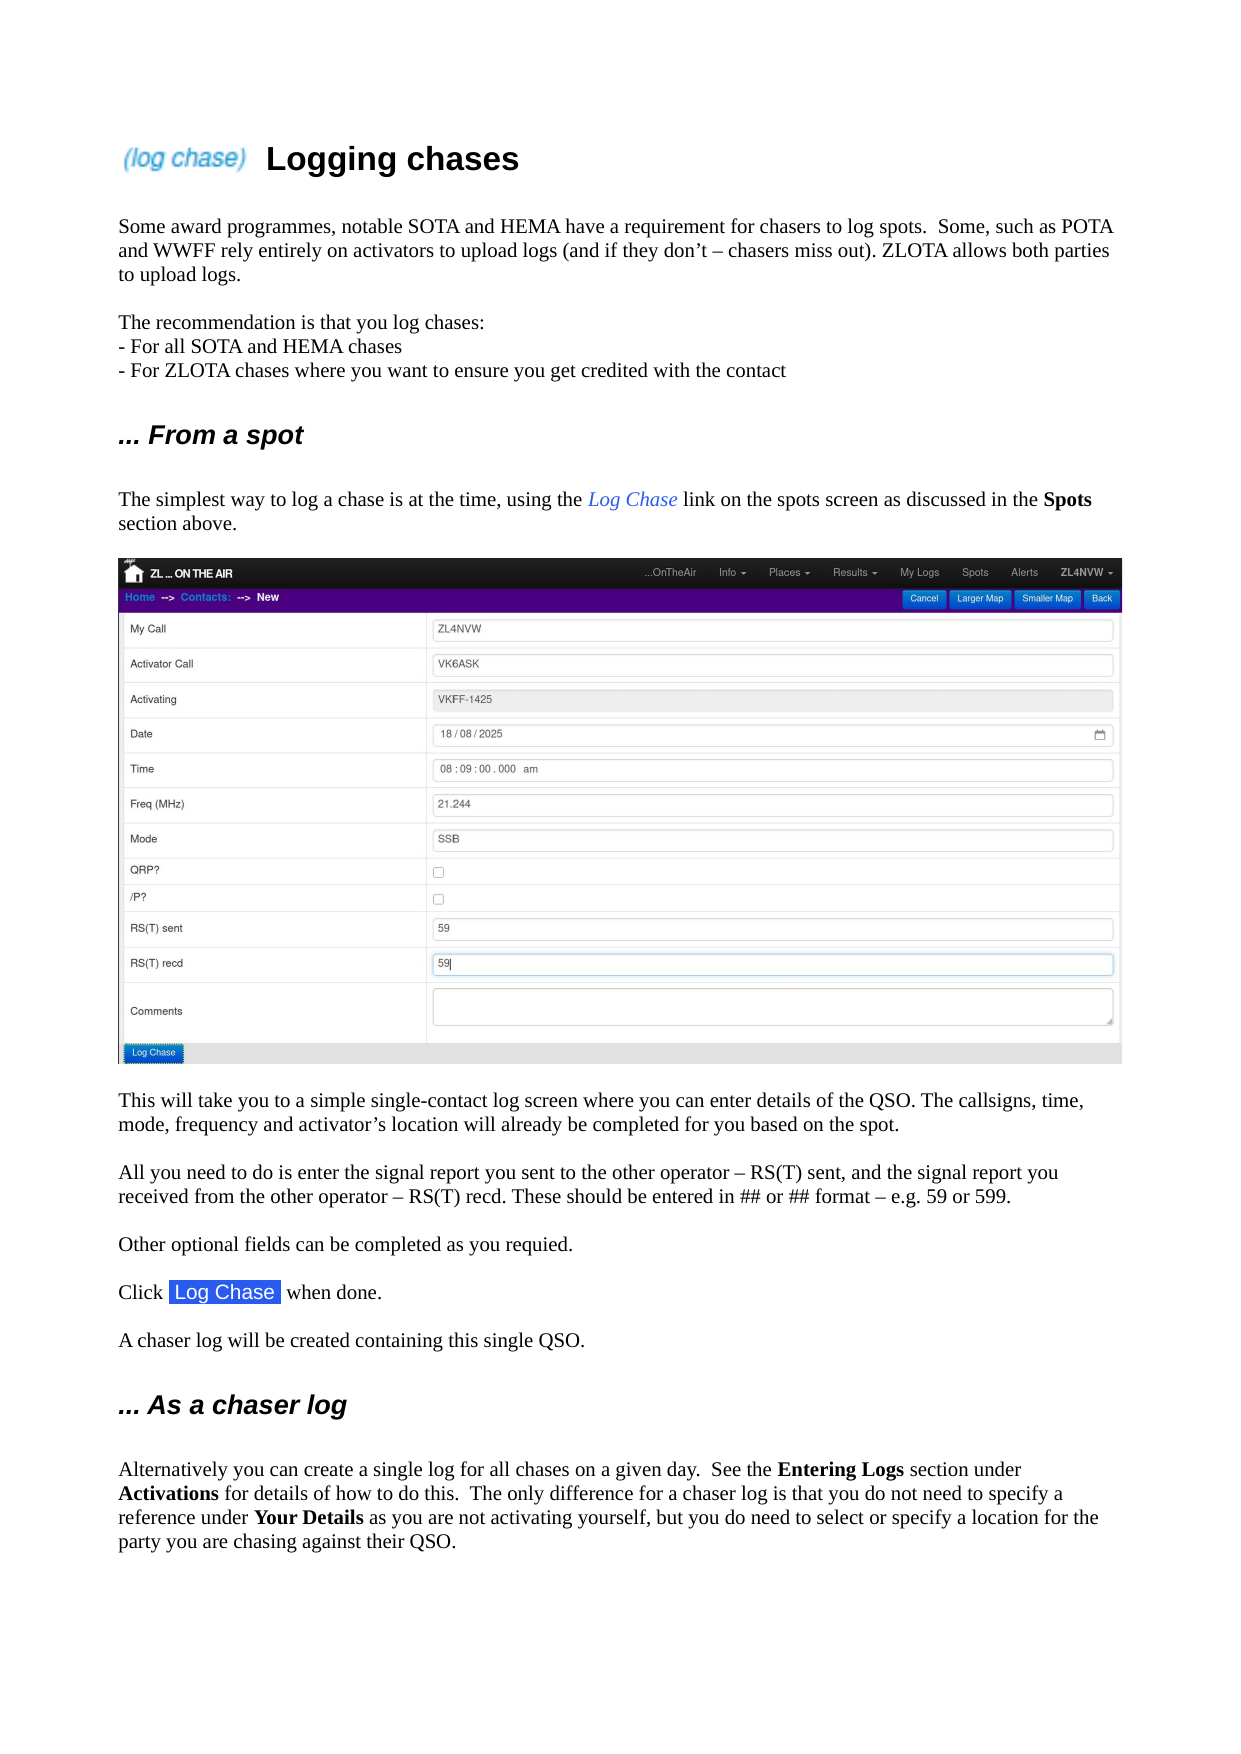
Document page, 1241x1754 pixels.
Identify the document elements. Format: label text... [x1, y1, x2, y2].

text Other optional fields can be completed as you requied. [118, 1232, 1122, 1256]
subtitle ... From a spot [118, 419, 1122, 450]
text - For ZLOTA chases where you want to ensure you get credited with the contact [118, 358, 1122, 382]
text The simplest way to log a chase is at the time, using the Log Chase link on the spots screen as discussed in the Spots section above. [118, 487, 1122, 535]
text - For all SOTA and HEMA chases [118, 334, 1122, 358]
text The recommendation is that you log chases: [118, 310, 1122, 334]
text Alternatively you can create a single log for all chases on a given day. See the Entering Logs section under Activations for details of how to do this. The only difference for a chaser log is that you do not need to specify a reference under Your Details as you are not activating yourself, but you do need to select or specify a location for the party you are chasing against their QSO. [118, 1457, 1122, 1553]
text A chaser log will be created containing this single QSO. [118, 1328, 1122, 1352]
text This will take you to a simple single-contact log screen where you can enter details of the QSO. The callsigns, time, mode, frequency and activator’s location will already be completed for you based on the spot. [118, 1087, 1122, 1136]
subtitle Logging chases [118, 139, 1122, 177]
text Some award programmes, notable SOTA and HEMA have a requirement for chasers to log spots. Some, such as POTA and WWFF rely entirely on activators to upload logs (and if they don’t – chasers miss out). ZLOTA allows both parties to upload logs. [118, 214, 1122, 286]
picture [118, 558, 1123, 1064]
picture [117, 142, 253, 184]
subtitle ... As a chaser log [118, 1389, 1122, 1420]
text All you need to do is enter the signal report you sent to the other operator – RS(T) sent, and the signal report you received from the other operator – RS(T) recd. These should be entered in ## or ## format – e.g. 59 or 599. [118, 1160, 1122, 1208]
text Click Log Chase when done. [118, 1280, 1122, 1304]
